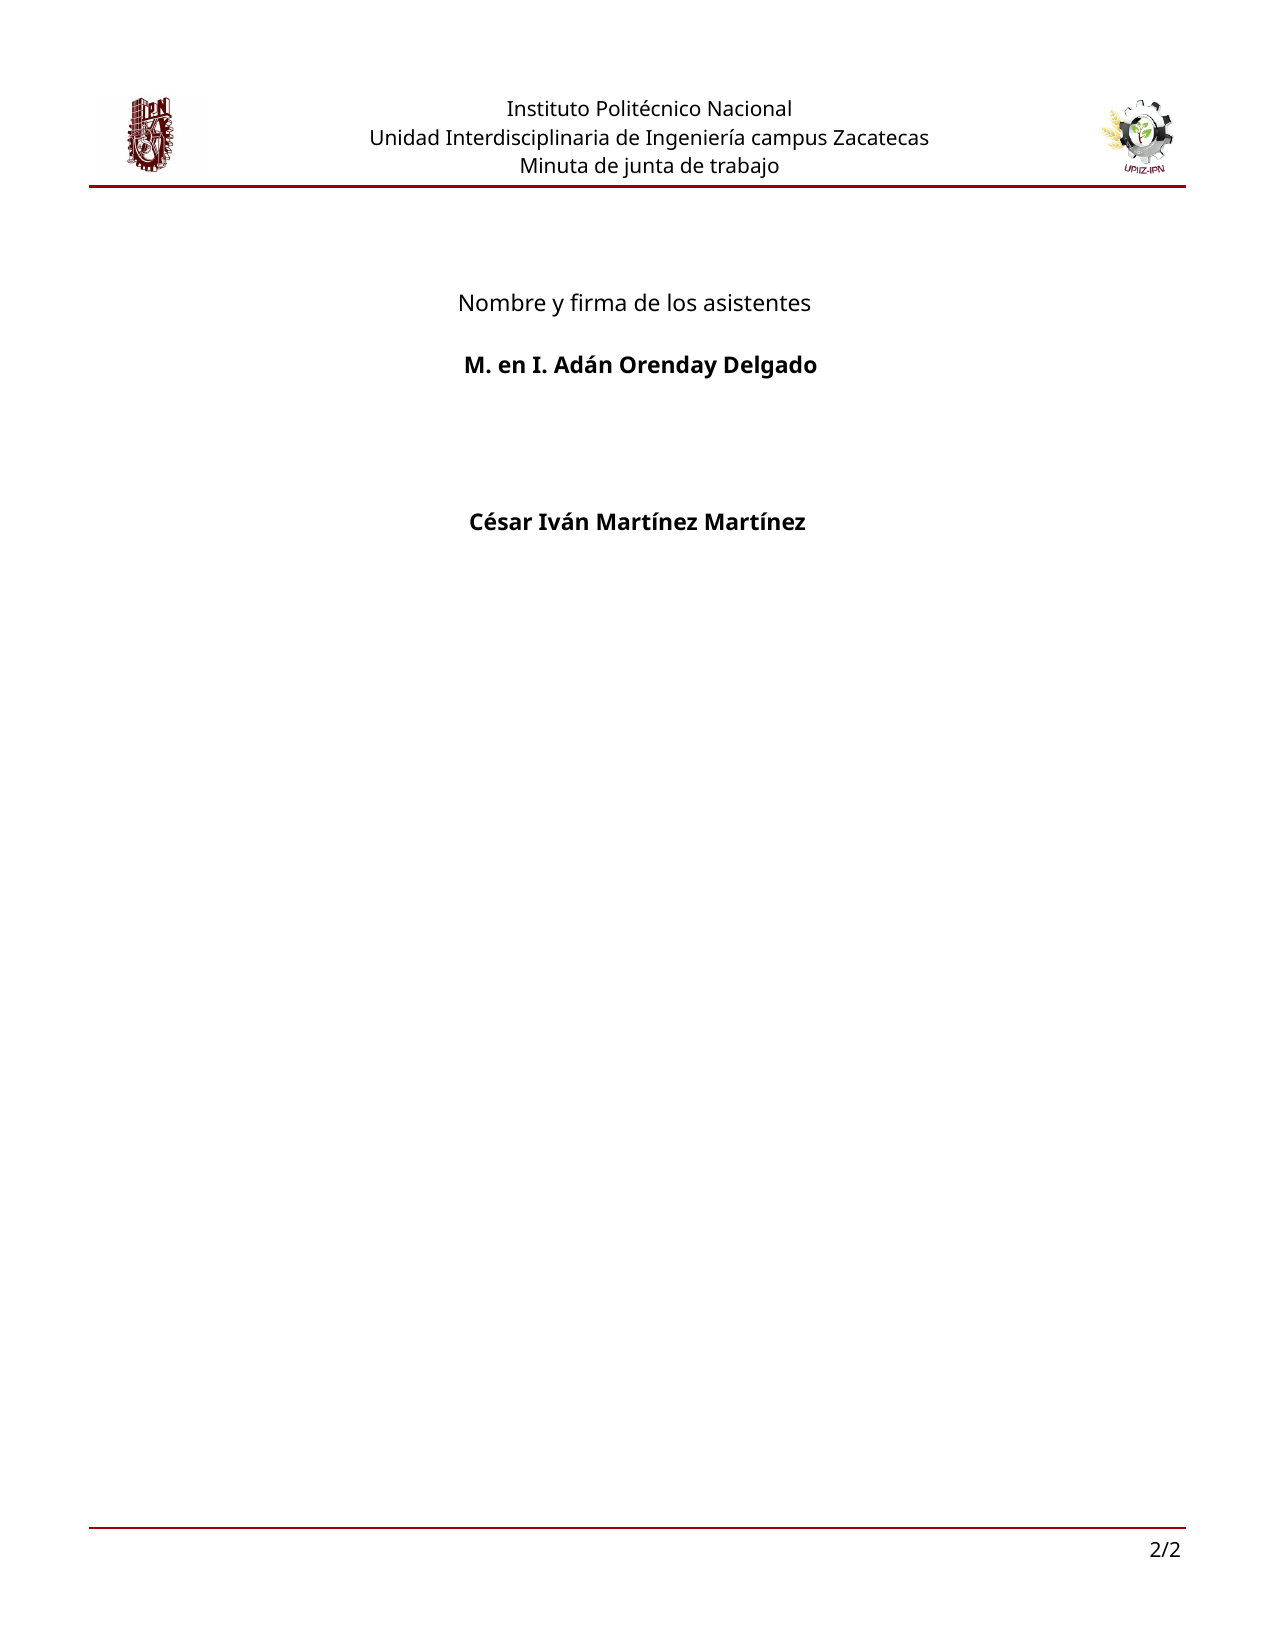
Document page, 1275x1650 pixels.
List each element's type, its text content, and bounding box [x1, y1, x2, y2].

text Nombre y firma de los asistentes [88, 287, 1186, 318]
text César Iván Martínez Martínez [88, 506, 1186, 537]
text M. en I. Adán Orenday Delgado [88, 349, 1186, 381]
